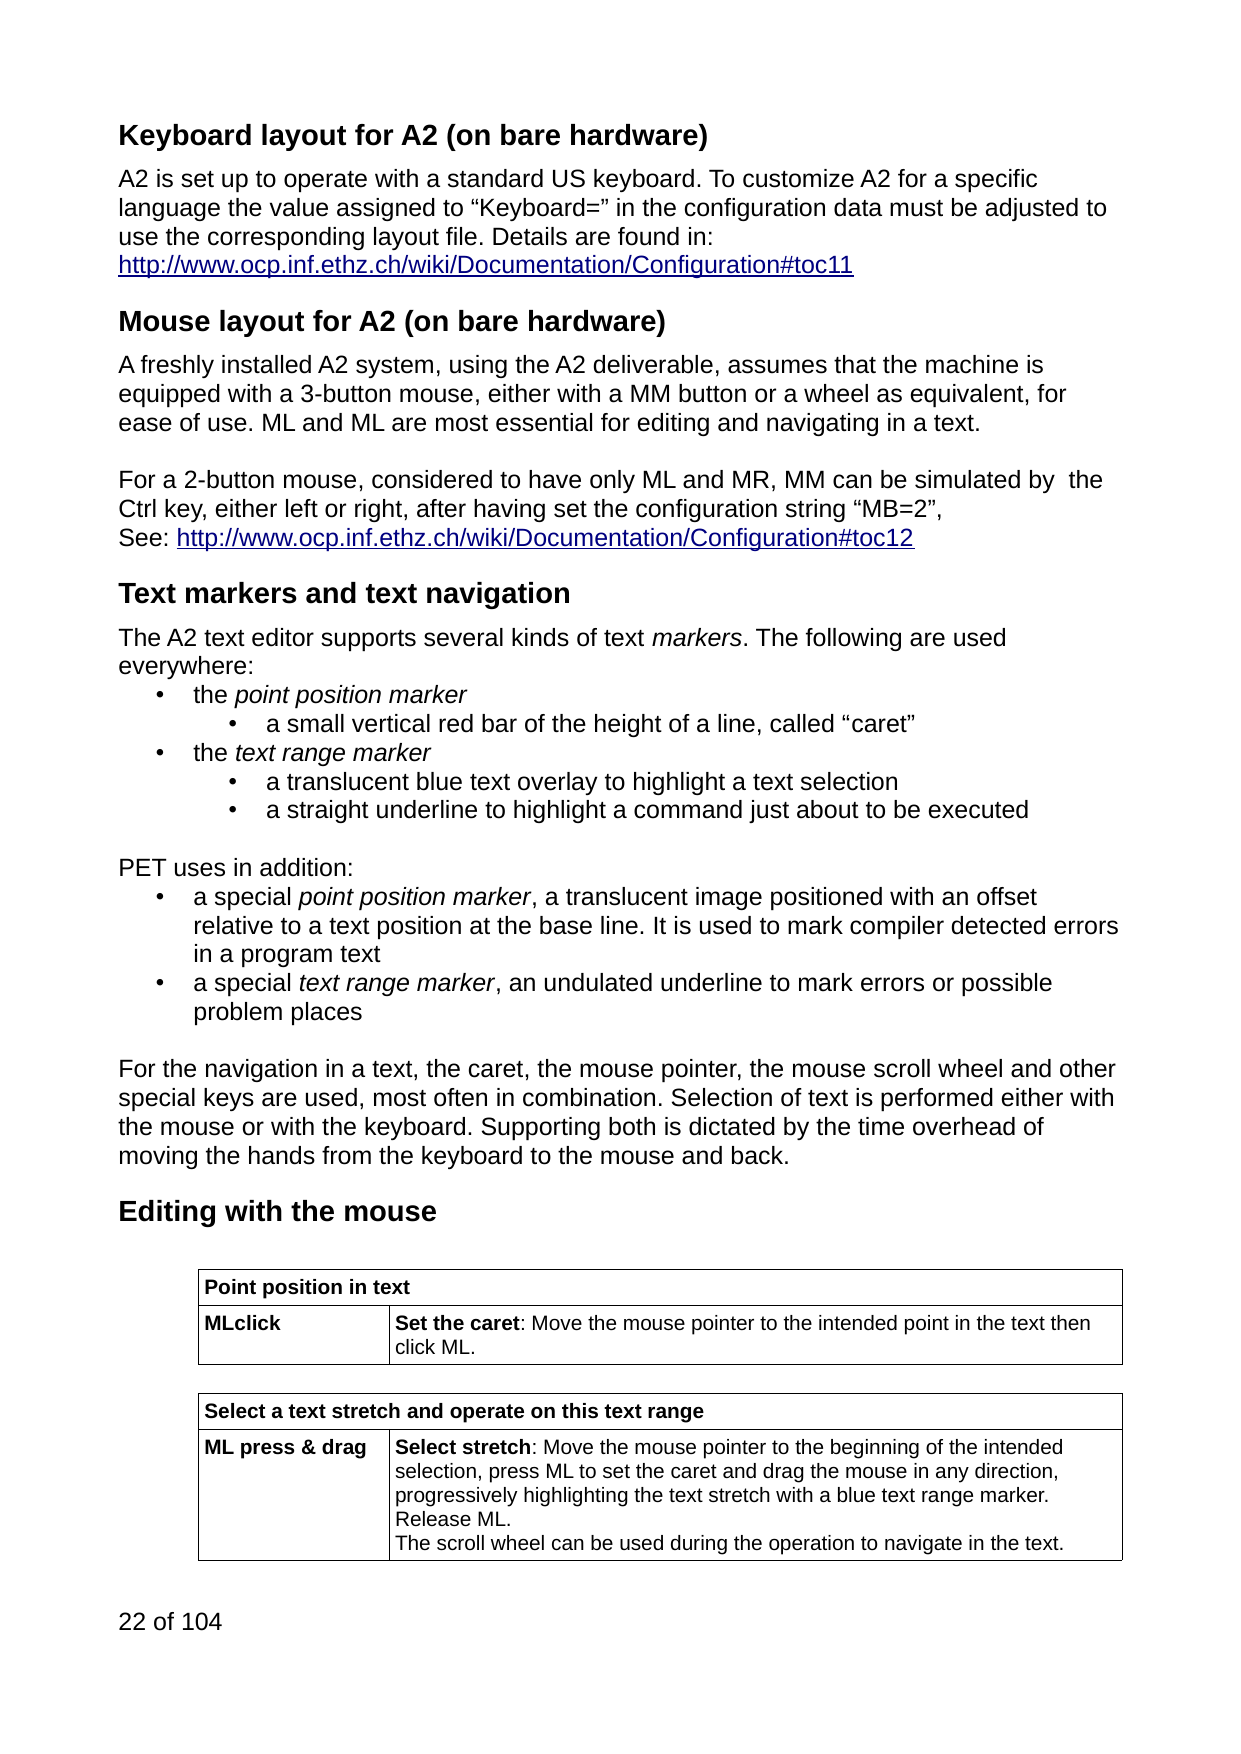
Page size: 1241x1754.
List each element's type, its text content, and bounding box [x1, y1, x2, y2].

text The A2 text editor supports several kinds of text markers. The following are used everywhere: [118, 622, 1122, 680]
table_cell MLclick [199, 1306, 389, 1364]
text See: http://www.ocp.inf.ethz.ch/wiki/Documentation/Configuration#toc12 [118, 523, 1122, 551]
table_cell ML press & drag [199, 1430, 389, 1560]
text http://www.ocp.inf.ethz.ch/wiki/Documentation/Configuration#toc11 [118, 250, 1122, 279]
subtitle Keyboard layout for A2 (on bare hardware) [118, 118, 1122, 152]
subtitle Text markers and text navigation [118, 576, 1122, 610]
list a small vertical red bar of the height of a line, called “caret” [228, 709, 1122, 738]
text For the navigation in a text, the caret, the mouse pointer, the mouse scroll wheel and other special keys are used, most often in combination. Selection of text is performed either with the mouse or with the keyboard. Supporting both is dictated by the time overhead of moving the hands from the keyboard to the mouse and back. [118, 1054, 1122, 1169]
list the text range marker [156, 738, 1122, 767]
subtitle Editing with the mouse [118, 1194, 1122, 1228]
table_header Point position in text [199, 1270, 1122, 1305]
text A freshly installed A2 system, using the A2 deliverable, assumes that the machine is equipped with a 3-button mouse, either with a MM button or a wheel as equivalent, for ease of use. ML and ML are most essential for editing and navigating in a text. [118, 350, 1122, 436]
list a special text range marker, an undulated underline to mark errors or possible problem places [156, 968, 1122, 1026]
list a translucent blue text overlay to highlight a text selection [228, 767, 1122, 795]
table_header Select a text stretch and operate on this text range [199, 1394, 1122, 1429]
table_cell Set the caret: Move the mouse pointer to the intended point in the text then click ML. [390, 1306, 1122, 1364]
text PET uses in addition: [118, 853, 1122, 882]
text For a 2-button mouse, considered to have only ML and MR, MM can be simulated by the Ctrl key, either left or right, after having set the configuration string “MB=2”, [118, 465, 1122, 523]
list a straight underline to highlight a command just about to be executed [228, 795, 1122, 824]
subtitle Mouse layout for A2 (on bare hardware) [118, 304, 1122, 338]
table_cell Select stretch: Move the mouse pointer to the beginning of the intended selection, press ML to set the caret and drag the mouse in any direction, progressively highlighting the text stretch with a blue text range marker. Release ML. The scroll wheel can be used during the operation to navigate in the text. [390, 1430, 1122, 1560]
text A2 is set up to operate with a standard US keyboard. To customize A2 for a specific language the value assigned to “Keyboard=” in the configuration data must be adjusted to use the corresponding layout file. Details are found in: [118, 164, 1122, 250]
list a special point position marker, a translucent image positioned with an offset relative to a text position at the base line. It is used to mark compiler detected errors in a program text [156, 882, 1122, 968]
list the point position marker [156, 680, 1122, 709]
